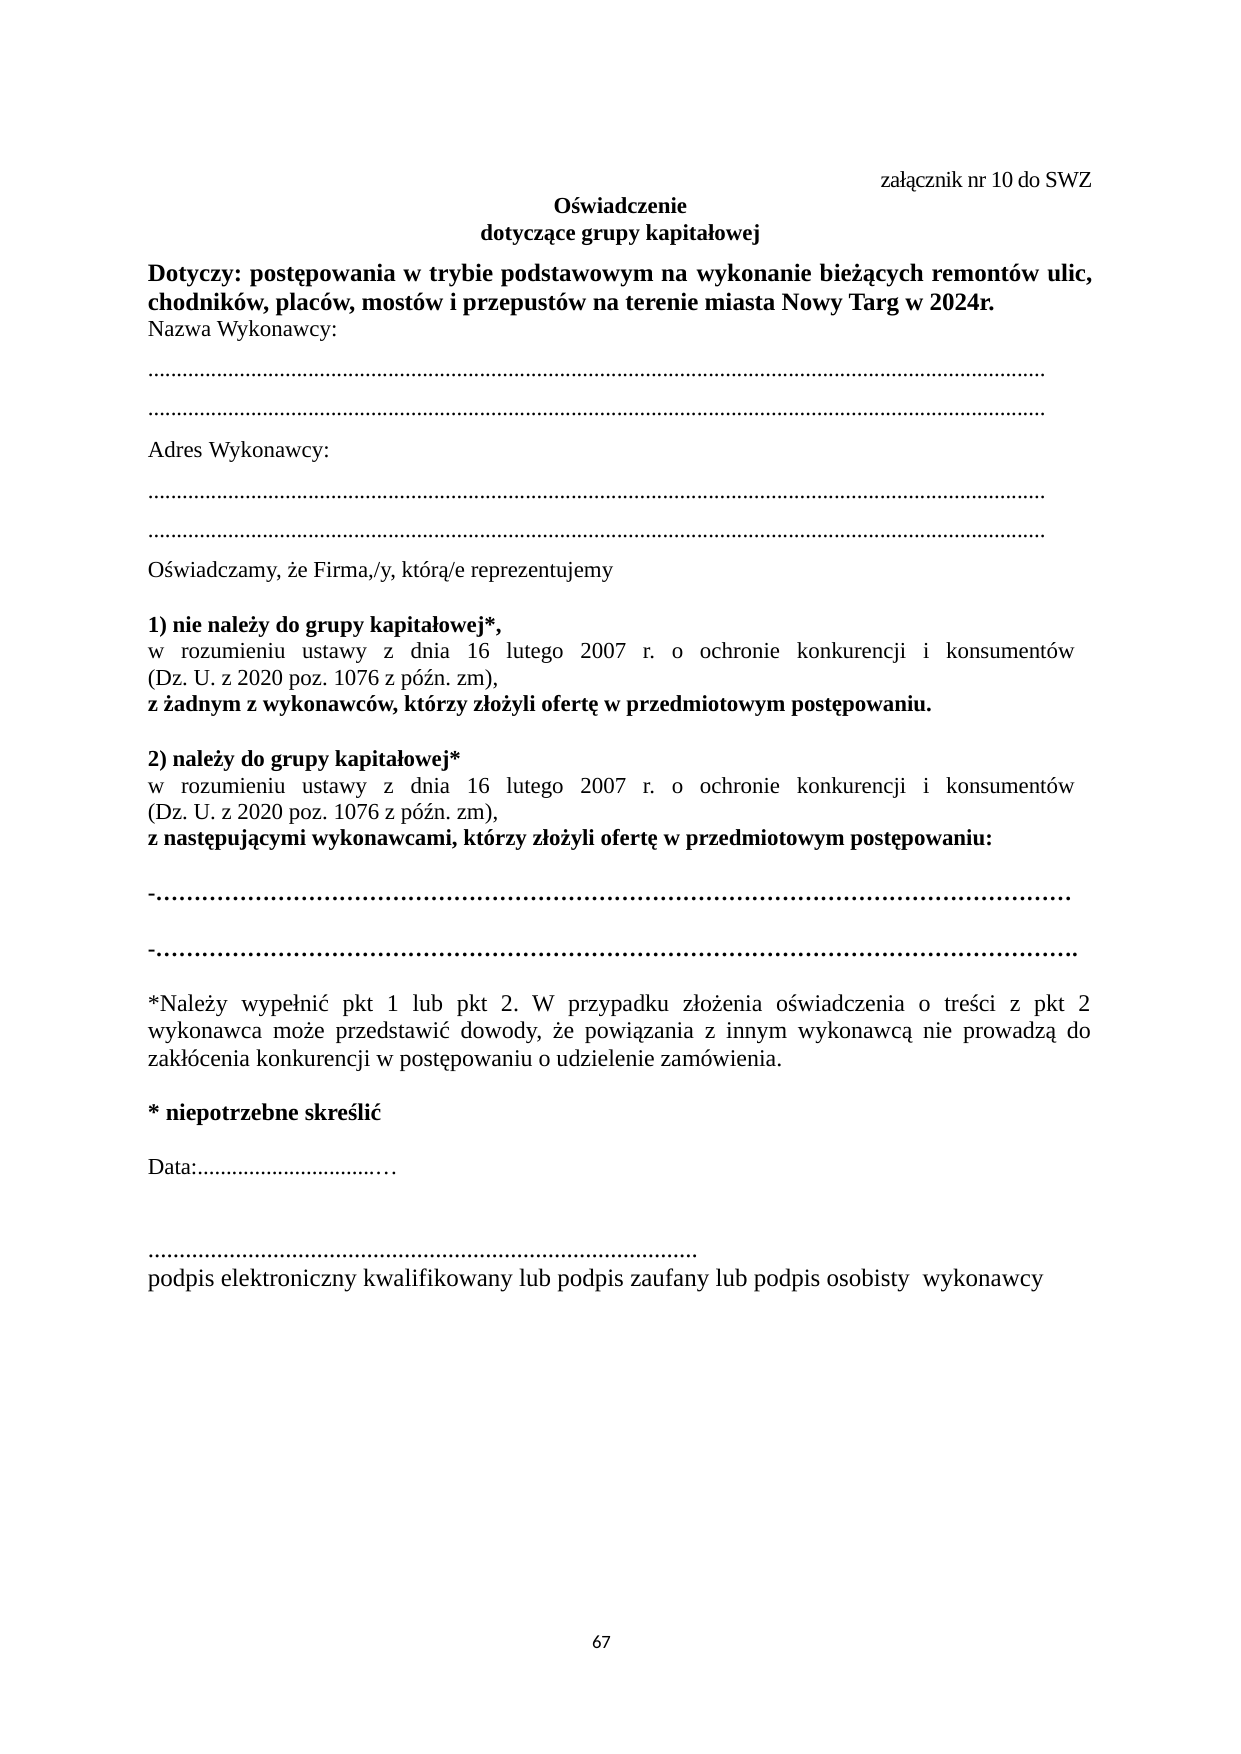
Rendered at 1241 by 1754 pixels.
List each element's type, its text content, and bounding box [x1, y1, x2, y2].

text załącznik nr 10 do SWZ [148, 166, 1093, 192]
text z następującymi wykonawcami, którzy złożyli ofertę w przedmiotowym postępowaniu: [148, 824, 1093, 851]
text podpis elektroniczny kwalifikowany lub podpis zaufany lub podpis osobisty wykonawcy [148, 1263, 1093, 1292]
text 1) nie należy do grupy kapitałowej*, [148, 611, 1093, 637]
text ............................................................................................................................................................. [148, 477, 1093, 503]
text Oświadczenie [148, 192, 1093, 218]
text Nazwa Wykonawcy: [148, 316, 1093, 342]
text dotyczące grupy kapitałowej [148, 218, 1093, 245]
text ............................................................................................................................................................. [148, 517, 1093, 543]
text Adres Wykonawcy: [148, 434, 1093, 463]
text -………………………………………………………………………………………………………… [148, 879, 1093, 906]
text ............................................................................................................................................................. [148, 355, 1093, 381]
text Data:...............................… [148, 1153, 1093, 1179]
text w rozumieniu ustawy z dnia 16 lutego 2007 r. o ochronie konkurencji i konsumentów (Dz. U. z 2020 poz. 1076 z późn. zm), [148, 637, 1093, 690]
text -…………………………………………………………………………………………………………. [148, 934, 1093, 961]
text * niepotrzebne skreślić [148, 1098, 1093, 1125]
text ........................................................................................ [148, 1234, 1093, 1263]
text *Należy wypełnić pkt 1 lub pkt 2. W przypadku złożenia oświadczenia o treści z pkt 2 wykonawca może przedstawić dowody, że powiązania z innym wykonawcą nie prowadzą do zakłócenia konkurencji w postępowaniu o udzielenie zamówienia. [148, 988, 1093, 1071]
text w rozumieniu ustawy z dnia 16 lutego 2007 r. o ochronie konkurencji i konsumentów (Dz. U. z 2020 poz. 1076 z późn. zm), [148, 772, 1093, 824]
text Oświadczamy, że Firma,/y, którą/e reprezentujemy [148, 556, 1093, 582]
text 2) należy do grupy kapitałowej* [148, 745, 1093, 772]
text ............................................................................................................................................................. [148, 394, 1093, 421]
text z żadnym z wykonawców, którzy złożyli ofertę w przedmiotowym postępowaniu. [148, 690, 1093, 717]
text Dotyczy: postępowania w trybie podstawowym na wykonanie bieżących remontów ulic, chodników, placów, mostów i przepustów na terenie miasta Nowy Targ w 2024r. [148, 258, 1093, 316]
